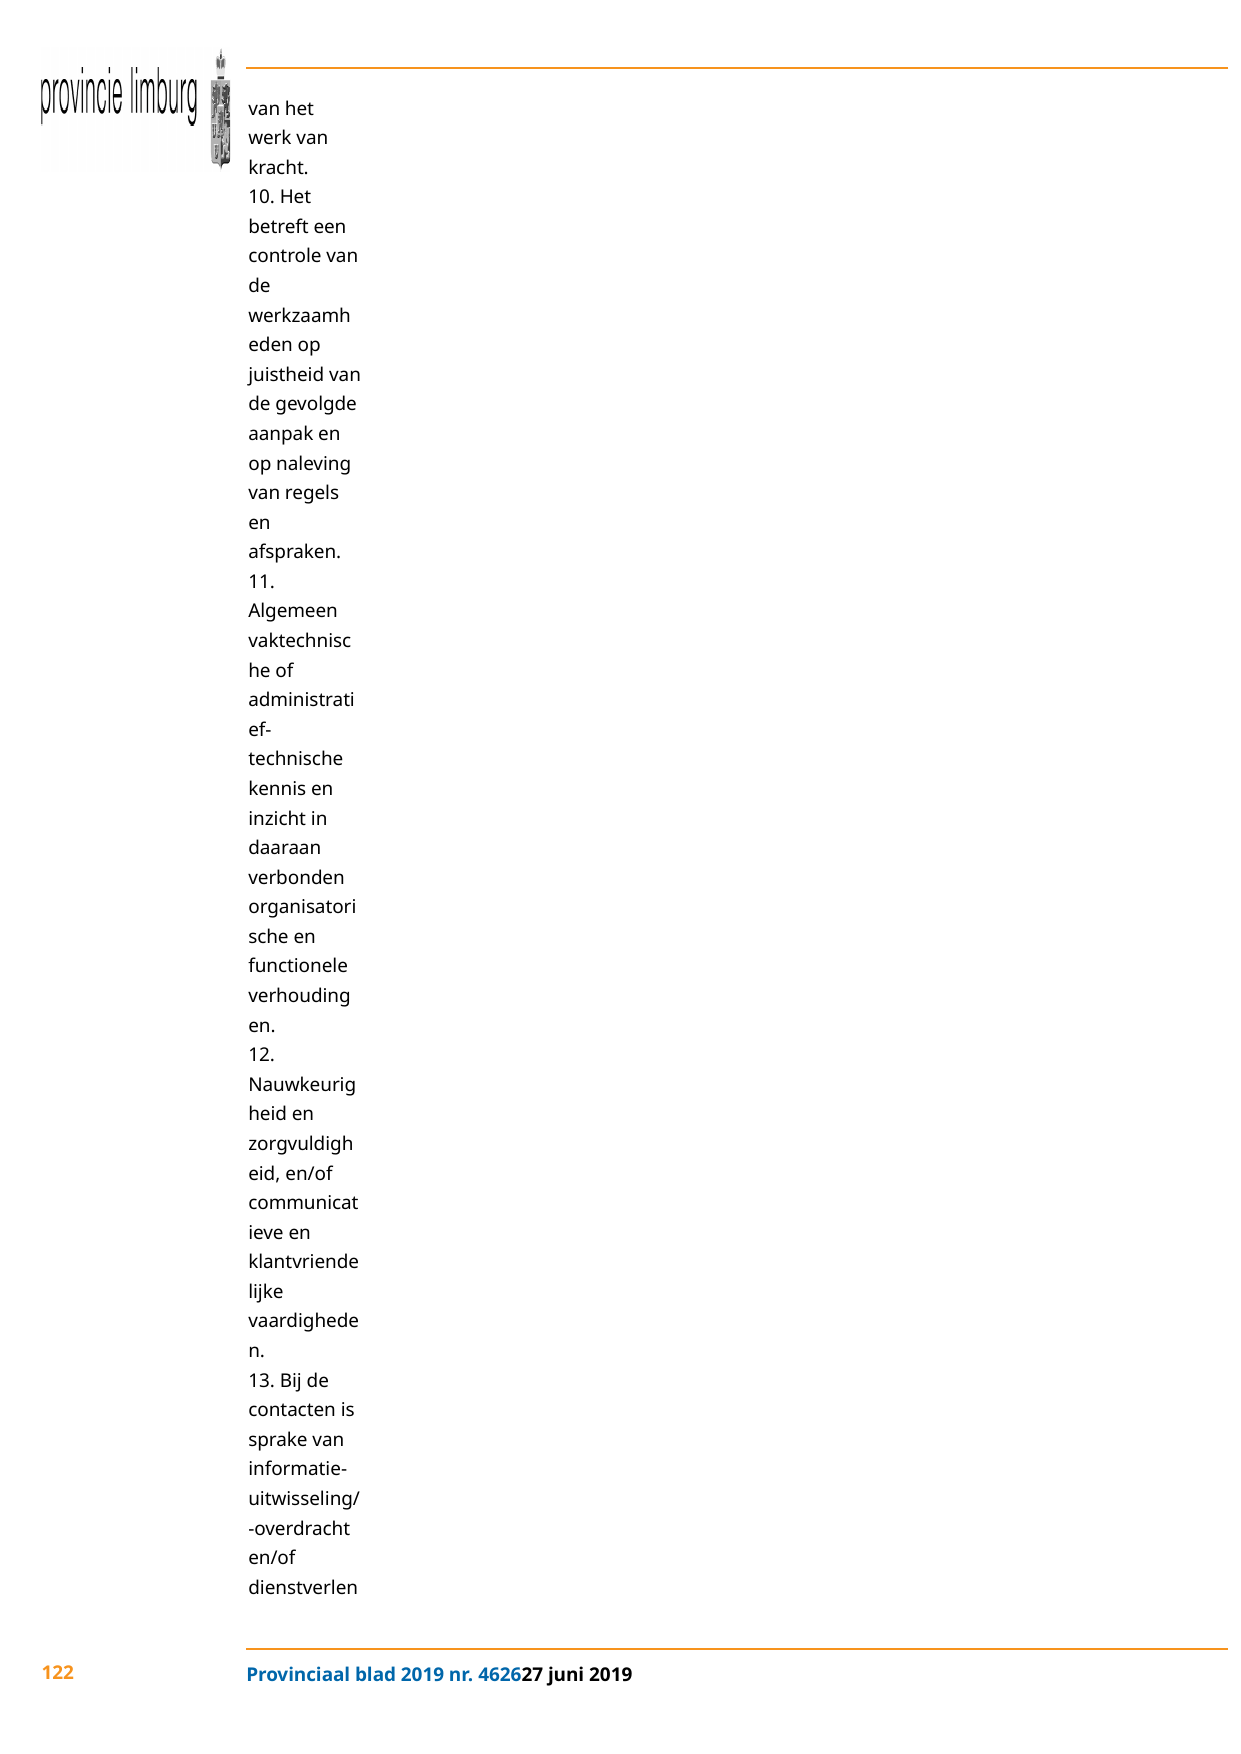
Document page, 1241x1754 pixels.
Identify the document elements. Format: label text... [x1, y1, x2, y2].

table_cell [700, 95, 813, 1600]
table_cell [587, 95, 700, 1600]
table_cell [474, 95, 587, 1600]
table_cell [361, 95, 474, 1600]
table_cell van het werk van kracht. 10. Het betreft een controle van de werkzaamheden op juistheid van de gevolgde aanpak en op naleving van regels en afspraken. 11. Algemeen vaktechnische of administratief-technische kennis en inzicht in daaraan verbonden organisatorische en functionele verhoudingen. 12. Nauwkeurigheid en zorgvuldigheid, en/of communicatieve en klantvriendelijke vaardigheden. 13. Bij de contacten is sprake van informatie-uitwisseling/-overdracht en/of dienstverlen [248, 95, 361, 1600]
picture [41, 47, 231, 172]
table_cell [926, 95, 1038, 1600]
table_cell [1039, 95, 1152, 1600]
table_cell [813, 95, 926, 1600]
